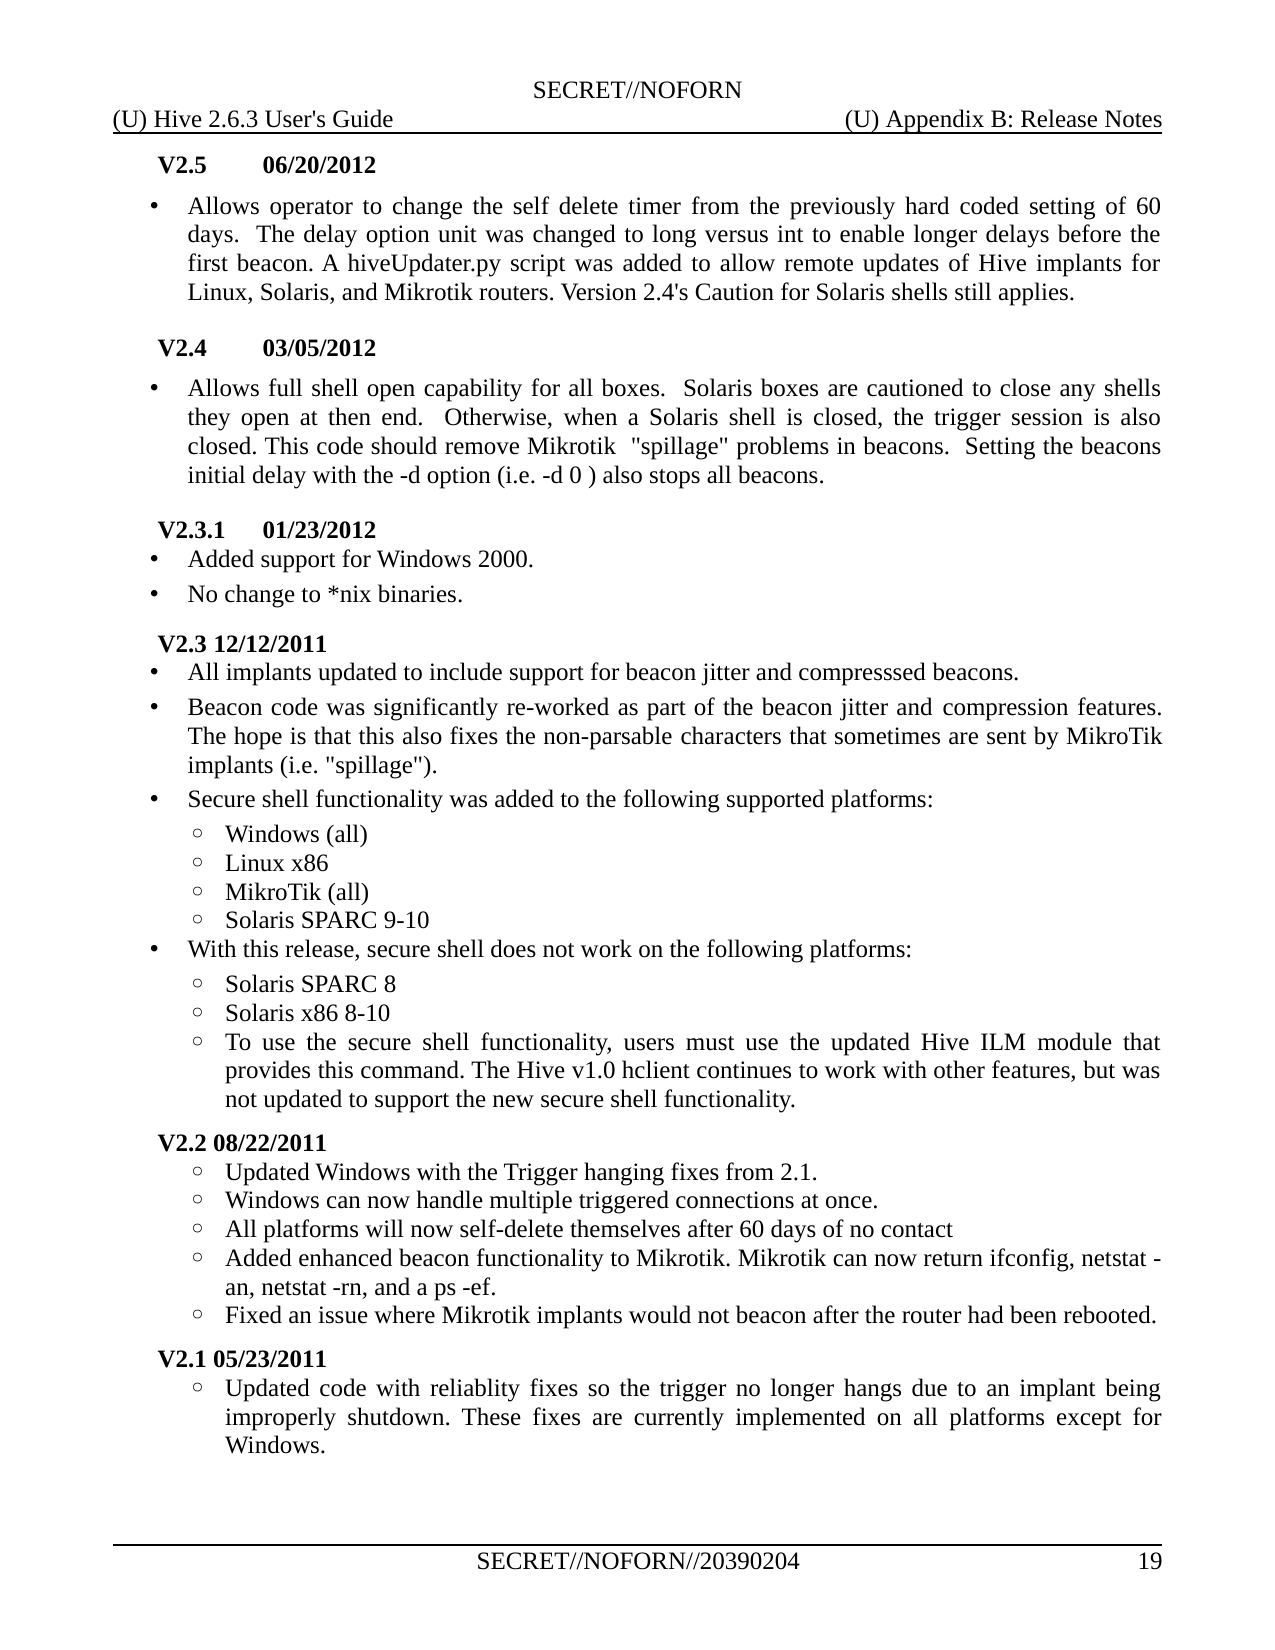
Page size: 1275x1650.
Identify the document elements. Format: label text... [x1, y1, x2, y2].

list Fixed an issue where Mikrotik implants would not beacon after the router had been rebooted. [187, 1300, 1162, 1329]
list Solaris SPARC 8 [187, 969, 1162, 998]
list Beacon code was significantly re-worked as part of the beacon jitter and compression features. The hope is that this also fixes the non-parsable characters that sometimes are sent by MikroTik implants (i.e. "spillage"). [150, 692, 1162, 778]
list All platforms will now self-delete themselves after 60 days of no contact [187, 1214, 1162, 1243]
list With this release, secure shell does not work on the following platforms: [150, 934, 1162, 963]
subtitle V2.1 05/23/2011 [157, 1344, 1162, 1373]
subtitle V2.2 08/22/2011 [157, 1128, 1162, 1157]
list No change to *nix binaries. [150, 579, 1162, 608]
list Solaris SPARC 9-10 [187, 906, 1162, 934]
list Added enhanced beacon functionality to Mikrotik. Mikrotik can now return ifconfig, netstat -an, netstat -rn, and a ps -ef. [187, 1243, 1162, 1300]
list Windows can now handle multiple triggered connections at once. [187, 1185, 1162, 1214]
subtitle V2.5 06/20/2012 [157, 150, 1162, 179]
list Allows full shell open capability for all boxes. Solaris boxes are cautioned to close any shells they open at then end. Otherwise, when a Solaris shell is closed, the trigger session is also closed. This code should remove Mikrotik "spillage" problems in beacons. Setting the beacons initial delay with the -d option (i.e. -d 0 ) also stops all beacons. [150, 373, 1162, 488]
list Secure shell functionality was added to the following supported platforms: [150, 784, 1162, 813]
list Windows (all) [187, 819, 1162, 848]
list Linux x86 [187, 848, 1162, 877]
list Updated code with reliablity fixes so the trigger no longer hangs due to an implant being improperly shutdown. These fixes are currently implemented on all platforms except for Windows. [187, 1373, 1162, 1459]
list All implants updated to include support for beacon jitter and compresssed beacons. [150, 657, 1162, 686]
list To use the secure shell functionality, users must use the updated Hive ILM module that provides this command. The Hive v1.0 hclient continues to work with other features, but was not updated to support the new secure shell functionality. [187, 1027, 1162, 1113]
list Added support for Windows 2000. [150, 544, 1162, 573]
list Allows operator to change the self delete timer from the previously hard coded setting of 60 days. The delay option unit was changed to long versus int to enable longer delays before the first beacon. A hiveUpdater.py script was added to allow remote updates of Hive implants for Linux, Solaris, and Mikrotik routers. Version 2.4's Caution for Solaris shells still applies. [150, 191, 1162, 306]
subtitle V2.3.1 01/23/2012 [157, 515, 1162, 544]
list Solaris x86 8-10 [187, 998, 1162, 1027]
subtitle V2.3 12/12/2011 [157, 629, 1162, 657]
subtitle V2.4 03/05/2012 [157, 333, 1162, 361]
list MikroTik (all) [187, 877, 1162, 906]
list Updated Windows with the Trigger hanging fixes from 2.1. [187, 1157, 1162, 1185]
